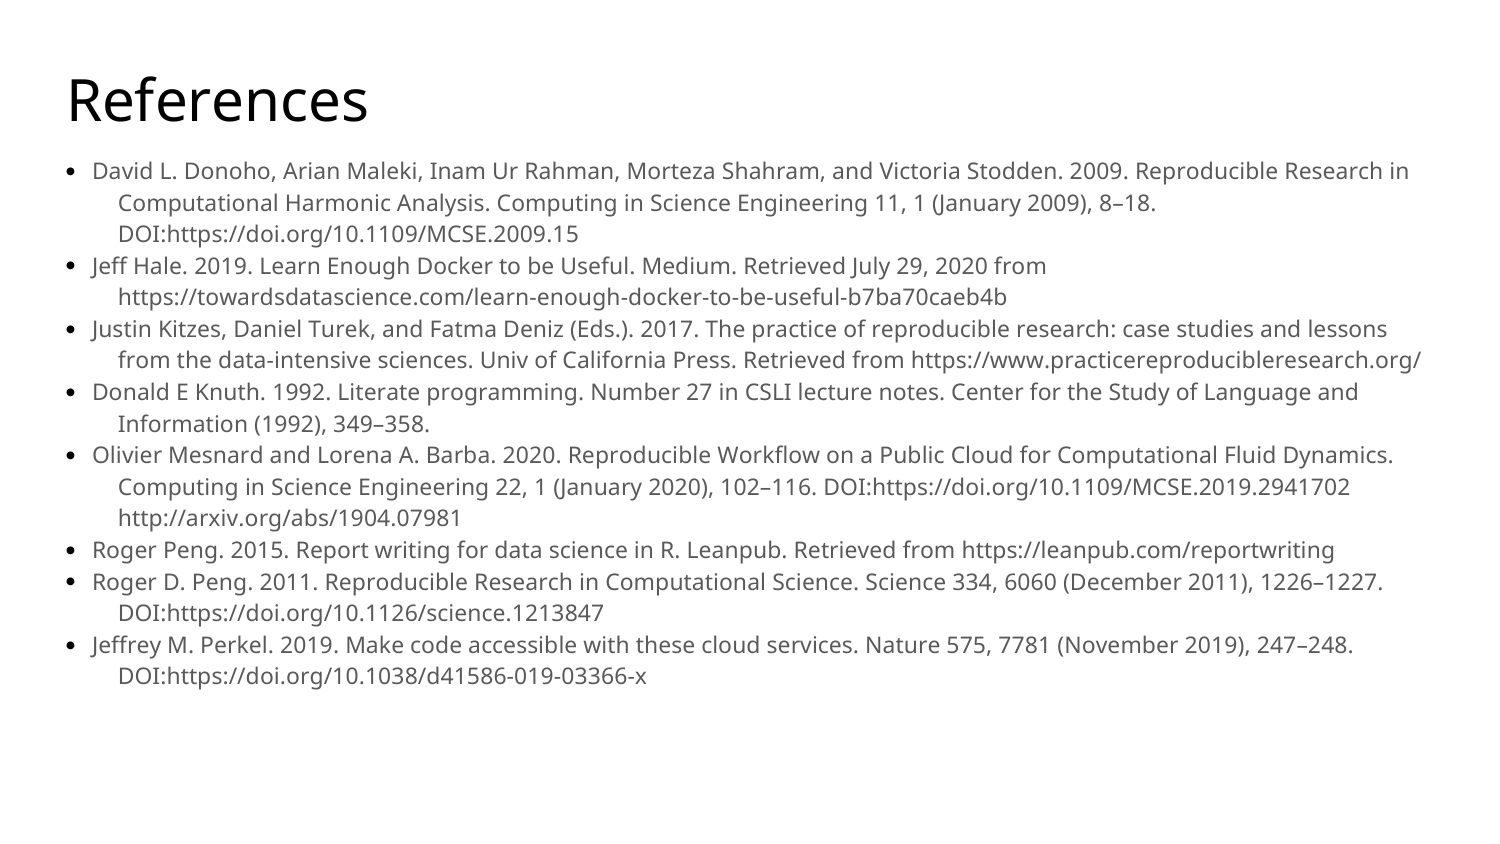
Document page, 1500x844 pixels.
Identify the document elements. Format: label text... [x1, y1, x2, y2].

title References [51, 48, 1449, 137]
list David L. Donoho, Arian Maleki, Inam Ur Rahman, Morteza Shahram, and Victoria Stodden. 2009. Reproducible Research in Computational Harmonic Analysis. Computing in Science Engineering 11, 1 (January 2009), 8–18. DOI:https://doi.org/10.1109/MCSE.2009.15 Jeff Hale. 2019. Learn Enough Docker to be Useful. Medium. Retrieved July 29, 2020 from https://towardsdatascience.com/learn-enough-docker-to-be-useful-b7ba70caeb4b Justin Kitzes, Daniel Turek, and Fatma Deniz (Eds.). 2017. The practice of reproducible research: case studies and lessons from the data-intensive sciences. Univ of California Press. Retrieved from https://www.practicereproducibleresearch.org/ Donald E Knuth. 1992. Literate programming. Number 27 in CSLI lecture notes. Center for the Study of Language and Information (1992), 349–358. Olivier Mesnard and Lorena A. Barba. 2020. Reproducible Workflow on a Public Cloud for Computational Fluid Dynamics. Computing in Science Engineering 22, 1 (January 2020), 102–116. DOI:https://doi.org/10.1109/MCSE.2019.2941702 http://arxiv.org/abs/1904.07981 Roger Peng. 2015. Report writing for data science in R. Leanpub. Retrieved from https://leanpub.com/reportwriting Roger D. Peng. 2011. Reproducible Research in Computational Science. Science 334, 6060 (December 2011), 1226–1227. DOI:https://doi.org/10.1126/science.1213847 Jeffrey M. Perkel. 2019. Make code accessible with these cloud services. Nature 575, 7781 (November 2019), 247–248. DOI:https://doi.org/10.1038/d41586-019-03366-x [51, 137, 1449, 732]
